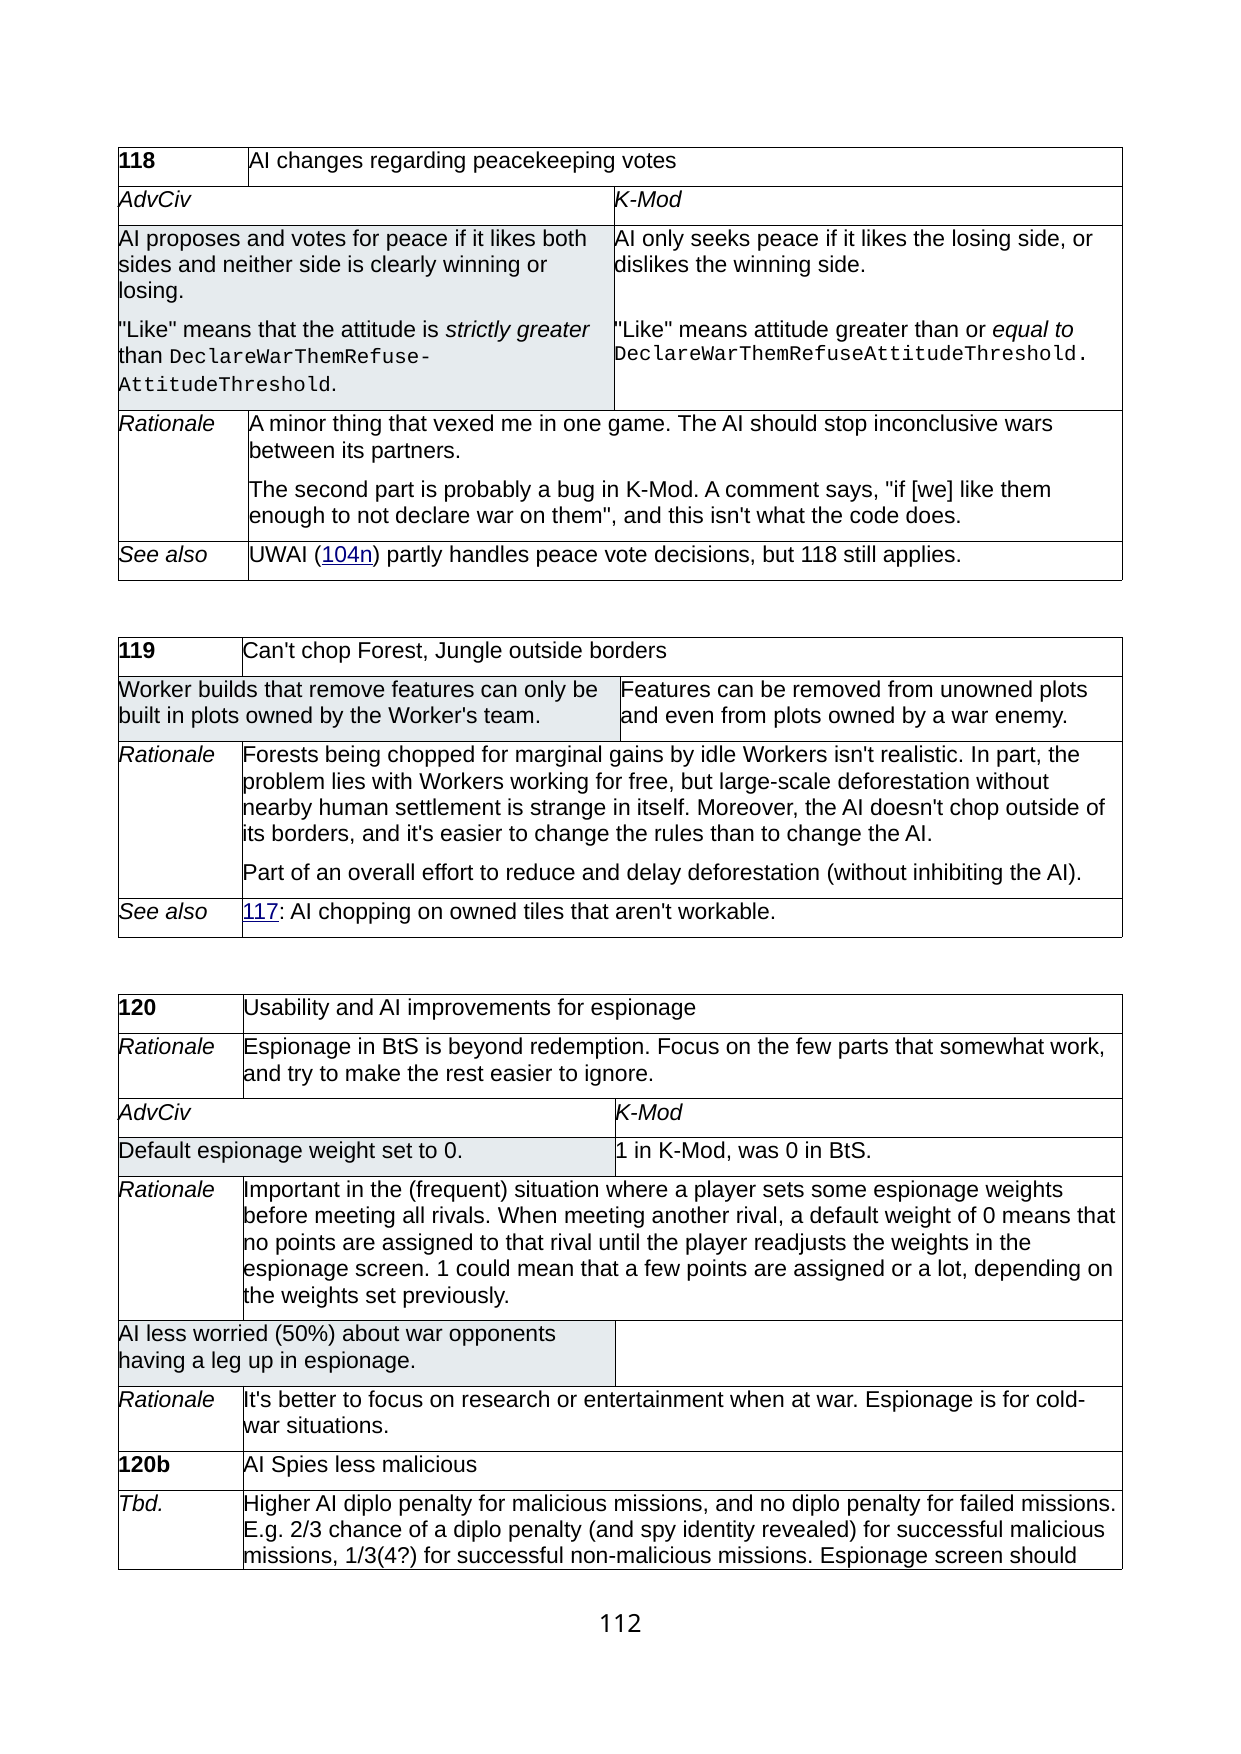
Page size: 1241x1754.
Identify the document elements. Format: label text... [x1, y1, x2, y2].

table_header Can't chop Forest, Jungle outside borders [243, 638, 1122, 676]
table_cell AI proposes and votes for peace if it likes both sides and neither side is clearly winning or losing. "Like" means that the attitude is strictly greater than DeclareWarThemRefuse­AttitudeThreshold. [119, 226, 614, 410]
table_cell Features can be removed from unowned plots and even from plots owned by a war enemy. [621, 677, 1122, 741]
table_header Usability and AI improvements for espionage [244, 995, 1122, 1033]
table_cell Forests being chopped for marginal gains by idle Workers isn't realistic. In part, the problem lies with Workers working for free, but large-scale deforestation without nearby human settlement is strange in itself. Moreover, the AI doesn't chop outside of its borders, and it's easier to change the rules than to change the AI. Part of an overall effort to reduce and delay deforestation (without inhibiting the AI). [243, 742, 1122, 898]
table_cell UWAI (104n) partly handles peace vote decisions, but 118 still applies. [249, 542, 1122, 579]
table_cell [616, 1321, 1122, 1386]
table_cell 1 in K-Mod, was 0 in BtS. [616, 1138, 1122, 1176]
table_cell 120b [119, 1452, 243, 1489]
table_cell Tbd. [119, 1491, 243, 1569]
table_cell It's better to focus on research or entertainment when at war. Espionage is for cold-war situations. [244, 1387, 1122, 1451]
table_cell AdvCiv [119, 1099, 615, 1137]
table_cell Rationale [119, 1177, 243, 1320]
table_cell Rationale [119, 411, 248, 541]
table_header 119 [119, 638, 242, 676]
table_cell AI Spies less malicious [244, 1452, 1122, 1489]
table_cell Rationale [119, 742, 242, 898]
table_cell See also [119, 899, 242, 937]
table_cell Rationale [119, 1034, 243, 1098]
table_cell K-Mod [616, 1099, 1122, 1137]
table_cell AdvCiv [119, 187, 614, 224]
table_header 118 [119, 148, 248, 186]
table_cell 117: AI chopping on owned tiles that aren't workable. [243, 899, 1122, 937]
table_cell AI less worried (50%) about war opponents having a leg up in espionage. [119, 1321, 615, 1386]
table_cell Higher AI diplo penalty for malicious missions, and no diplo penalty for failed missions. E.g. 2/3 chance of a diplo penalty (and spy identity revealed) for successful malicious missions, 1/3(4?) for successful non-malicious missions. Espionage screen should [244, 1491, 1122, 1569]
table_cell K-Mod [615, 187, 1122, 224]
table_cell See also [119, 542, 248, 579]
table_cell Worker builds that remove features can only be built in plots owned by the Worker's team. [119, 677, 620, 741]
table_cell Important in the (frequent) situation where a player sets some espionage weights before meeting all rivals. When meeting another rival, a default weight of 0 means that no points are assigned to that rival until the player readjusts the weights in the espionage screen. 1 could mean that a few points are assigned or a lot, depending on the weights set previously. [244, 1177, 1122, 1320]
table_cell Default espionage weight set to 0. [119, 1138, 615, 1176]
table_cell A minor thing that vexed me in one game. The AI should stop inconclusive wars between its partners. The second part is probably a bug in K-Mod. A comment says, "if [we] like them enough to not declare war on them", and this isn't what the code does. [249, 411, 1122, 541]
table_cell AI only seeks peace if it likes the losing side, or dislikes the winning side. "Like" means attitude greater than or equal to DeclareWarThemRefuse­AttitudeThreshold. [615, 226, 1122, 410]
table_cell Rationale [119, 1387, 243, 1451]
table_cell Espionage in BtS is beyond redemption. Focus on the few parts that somewhat work, and try to make the rest easier to ignore. [244, 1034, 1122, 1098]
table_header AI changes regarding peacekeeping votes [249, 148, 1122, 186]
table_header 120 [119, 995, 243, 1033]
